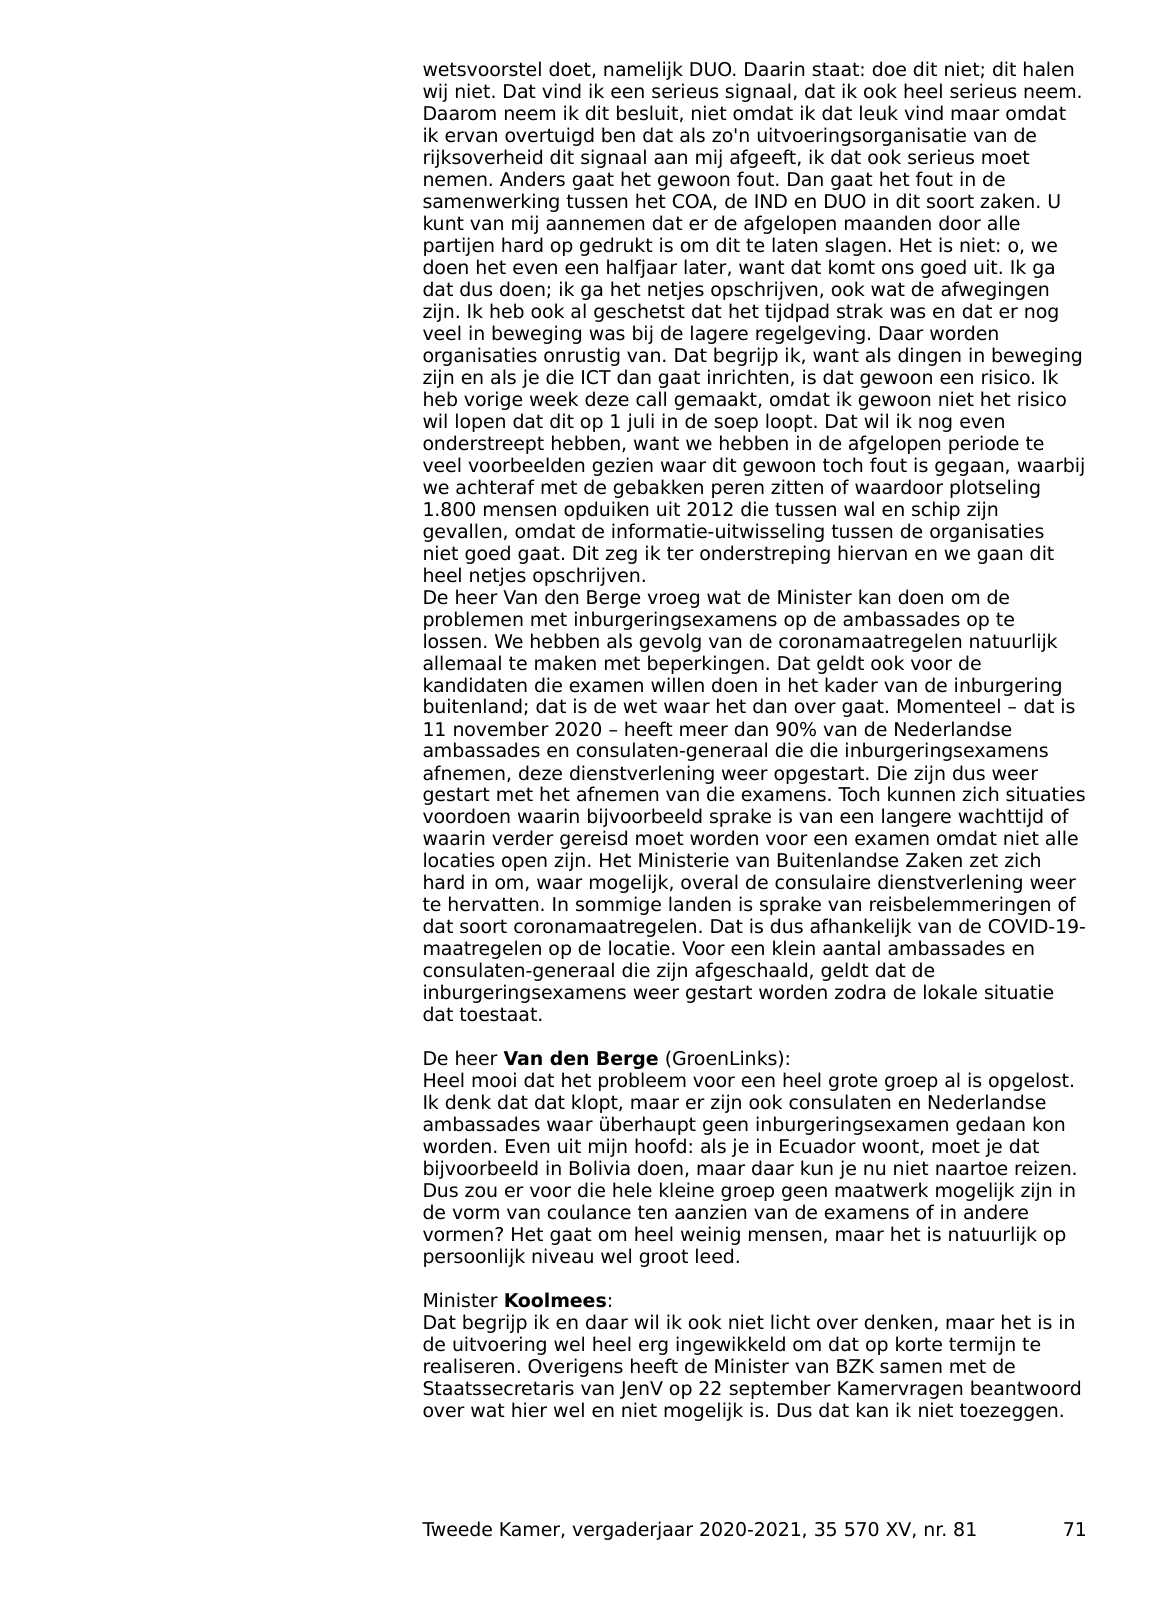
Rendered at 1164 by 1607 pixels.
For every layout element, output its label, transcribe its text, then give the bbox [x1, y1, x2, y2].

text De heer Van den Berge (GroenLinks): [422, 1048, 1087, 1070]
text wetsvoorstel doet, namelijk DUO. Daarin staat: doe dit niet; dit halen wij niet. Dat vind ik een serieus signaal, dat ik ook heel serieus neem. Daarom neem ik dit besluit, niet omdat ik dat leuk vind maar omdat ik ervan overtuigd ben dat als zo'n uitvoeringsorganisatie van de rijksoverheid dit signaal aan mij afgeeft, ik dat ook serieus moet nemen. Anders gaat het gewoon fout. Dan gaat het fout in de samenwerking tussen het COA, de IND en DUO in dit soort zaken. U kunt van mij aannemen dat er de afgelopen maanden door alle partijen hard op gedrukt is om dit te laten slagen. Het is niet: o, we doen het even een halfjaar later, want dat komt ons goed uit. Ik ga dat dus doen; ik ga het netjes opschrijven, ook wat de afwegingen zijn. Ik heb ook al geschetst dat het tijdpad strak was en dat er nog veel in beweging was bij de lagere regelgeving. Daar worden organisaties onrustig van. Dat begrijp ik, want als dingen in beweging zijn en als je die ICT dan gaat inrichten, is dat gewoon een risico. Ik heb vorige week deze call gemaakt, omdat ik gewoon niet het risico wil lopen dat dit op 1 juli in de soep loopt. Dat wil ik nog even onderstreept hebben, want we hebben in de afgelopen periode te veel voorbeelden gezien waar dit gewoon toch fout is gegaan, waarbij we achteraf met de gebakken peren zitten of waardoor plotseling 1.800 mensen opduiken uit 2012 die tussen wal en schip zijn gevallen, omdat de informatie-uitwisseling tussen de organisaties niet goed gaat. Dit zeg ik ter onderstreping hiervan en we gaan dit heel netjes opschrijven. [422, 59, 1087, 587]
text De heer Van den Berge vroeg wat de Minister kan doen om de problemen met inburgeringsexamens op de ambassades op te lossen. We hebben als gevolg van de coronamaatregelen natuurlijk allemaal te maken met beperkingen. Dat geldt ook voor de kandidaten die examen willen doen in het kader van de inburgering buitenland; dat is de wet waar het dan over gaat. Momenteel – dat is 11 november 2020 – heeft meer dan 90% van de Nederlandse ambassades en consulaten-generaal die die inburgeringsexamens afnemen, deze dienstverlening weer opgestart. Die zijn dus weer gestart met het afnemen van die examens. Toch kunnen zich situaties voordoen waarin bijvoorbeeld sprake is van een langere wachttijd of waarin verder gereisd moet worden voor een examen omdat niet alle locaties open zijn. Het Ministerie van Buitenlandse Zaken zet zich hard in om, waar mogelijk, overal de consulaire dienstverlening weer te hervatten. In sommige landen is sprake van reisbelemmeringen of dat soort coronamaatregelen. Dat is dus afhankelijk van de COVID-19-maatregelen op de locatie. Voor een klein aantal ambassades en consulaten-generaal die zijn afgeschaald, geldt dat de inburgeringsexamens weer gestart worden zodra de lokale situatie dat toestaat. [422, 587, 1087, 1026]
text Minister Koolmees: [422, 1290, 1087, 1312]
text Dat begrijp ik en daar wil ik ook niet licht over denken, maar het is in de uitvoering wel heel erg ingewikkeld om dat op korte termijn te realiseren. Overigens heeft de Minister van BZK samen met de Staatssecretaris van JenV op 22 september Kamervragen beantwoord over wat hier wel en niet mogelijk is. Dus dat kan ik niet toezeggen. [422, 1312, 1087, 1422]
text Heel mooi dat het probleem voor een heel grote groep al is opgelost. Ik denk dat dat klopt, maar er zijn ook consulaten en Nederlandse ambassades waar überhaupt geen inburgeringsexamen gedaan kon worden. Even uit mijn hoofd: als je in Ecuador woont, moet je dat bijvoorbeeld in Bolivia doen, maar daar kun je nu niet naartoe reizen. Dus zou er voor die hele kleine groep geen maatwerk mogelijk zijn in de vorm van coulance ten aanzien van de examens of in andere vormen? Het gaat om heel weinig mensen, maar het is natuurlijk op persoonlijk niveau wel groot leed. [422, 1070, 1087, 1268]
